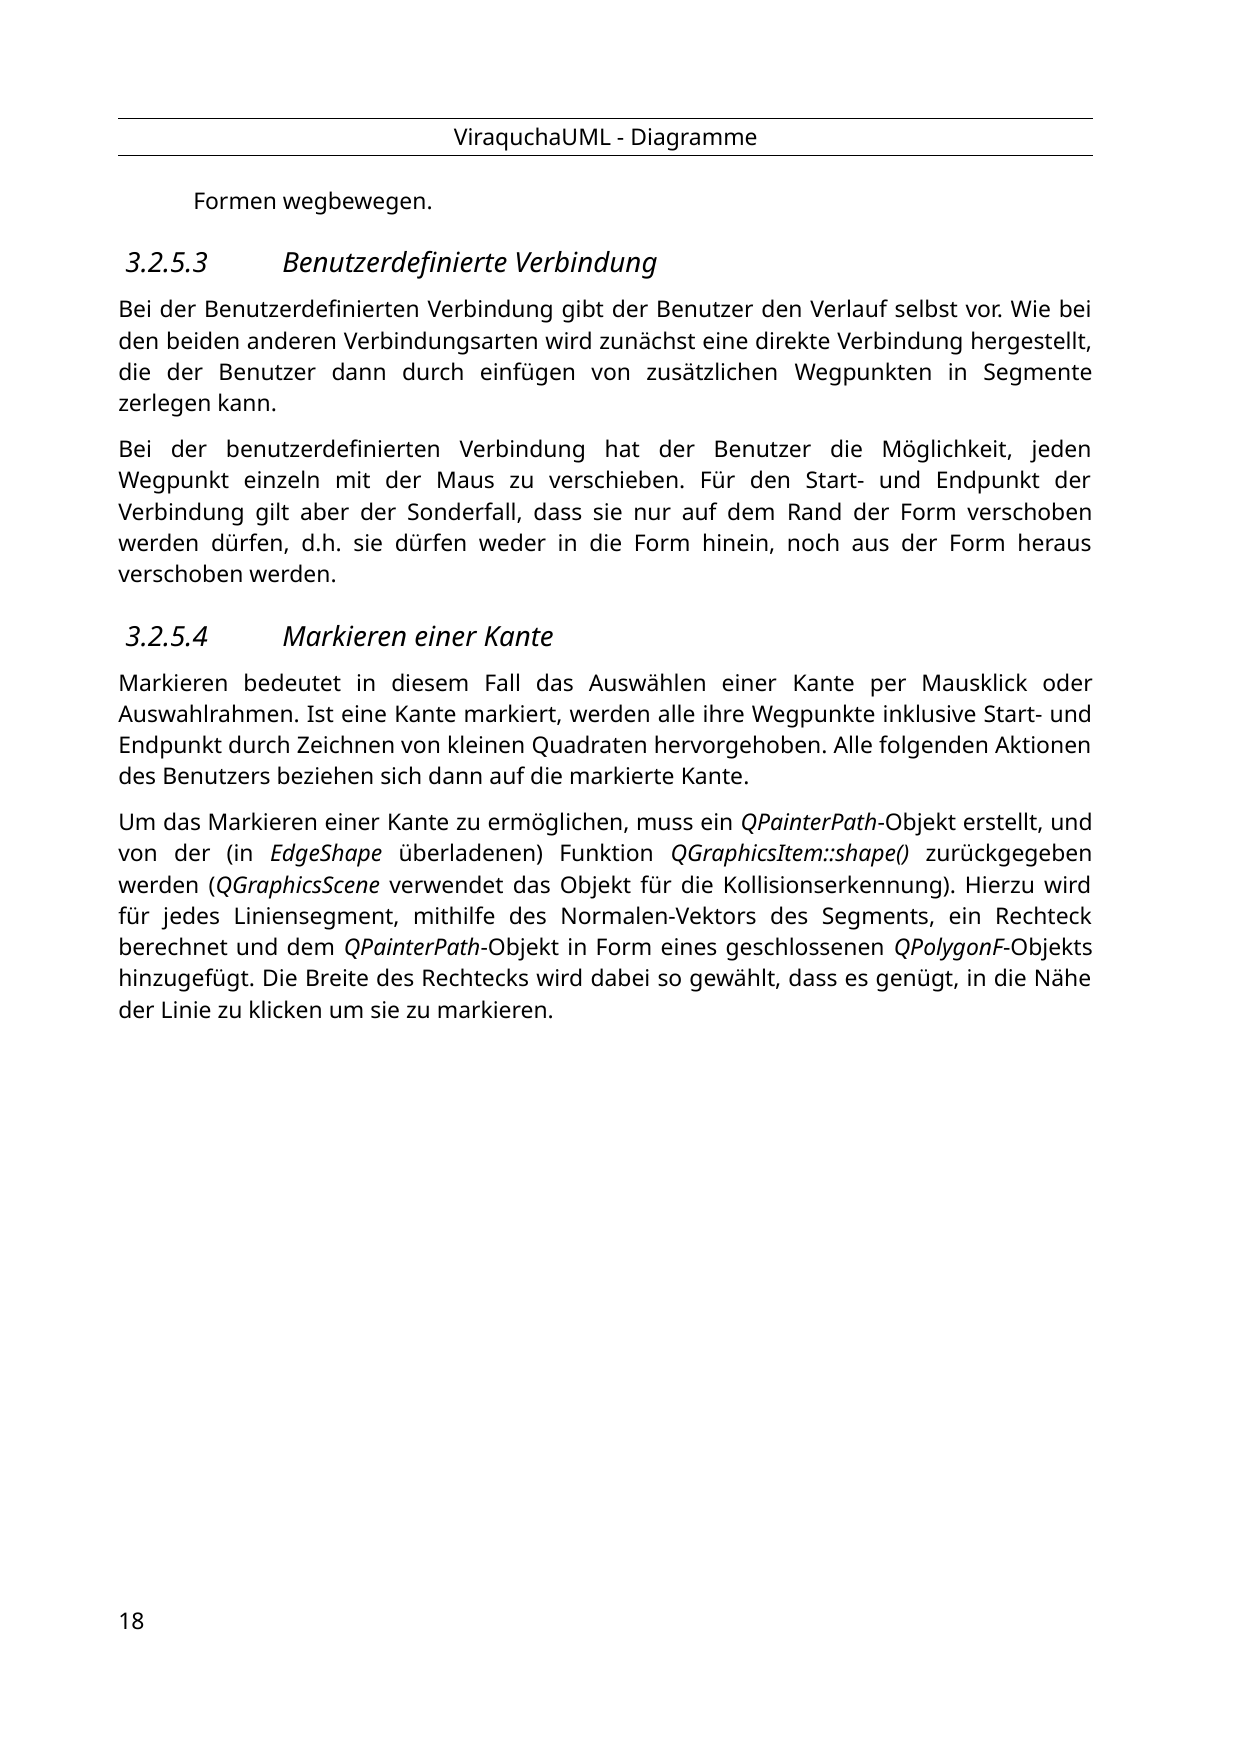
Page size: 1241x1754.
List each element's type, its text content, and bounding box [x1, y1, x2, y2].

subtitle Markieren einer Kante [118, 616, 1093, 654]
text Bei der Benutzerdefinierten Verbindung gibt der Benutzer den Verlauf selbst vor. Wie bei den beiden anderen Verbindungsarten wird zunächst eine direkte Verbindung hergestellt, die der Benutzer dann durch einfügen von zusätzlichen Wegpunkten in Segmente zerlegen kann. [118, 293, 1093, 418]
text Markieren bedeutet in diesem Fall das Auswählen einer Kante per Mausklick oder Auswahlrahmen. Ist eine Kante markiert, werden alle ihre Wegpunkte inklusive Start- und Endpunkt durch Zeichnen von kleinen Quadraten hervorgehoben. Alle folgenden Aktionen des Benutzers beziehen sich dann auf die markierte Kante. [118, 667, 1093, 792]
text Bei der benutzerdefinierten Verbindung hat der Benutzer die Möglichkeit, jeden Wegpunkt einzeln mit der Maus zu verschieben. Für den Start- und Endpunkt der Verbindung gilt aber der Sonderfall, dass sie nur auf dem Rand der Form verschoben werden dürfen, d.h. sie dürfen weder in die Form hinein, noch aus der Form heraus verschoben werden. [118, 433, 1093, 589]
subtitle Benutzerdefinierte Verbindung [118, 243, 1093, 281]
text Um das Markieren einer Kante zu ermöglichen, muss ein QPainterPath-Objekt erstellt, und von der (in EdgeShape überladenen) Funktion QGraphicsItem::shape() zurückgegeben werden (QGraphicsScene verwendet das Objekt für die Kollisionserkennung). Hierzu wird für jedes Liniensegment, mithilfe des Normalen-Vektors des Segments, ein Rechteck berechnet und dem QPainterPath-Objekt in Form eines geschlossenen QPolygonF-Objekts hinzugefügt. Die Breite des Rechtecks wird dabei so gewählt, dass es genügt, in die Nähe der Linie zu klicken um sie zu markieren. [118, 806, 1093, 1025]
list Formen wegbewegen. [156, 185, 1093, 216]
